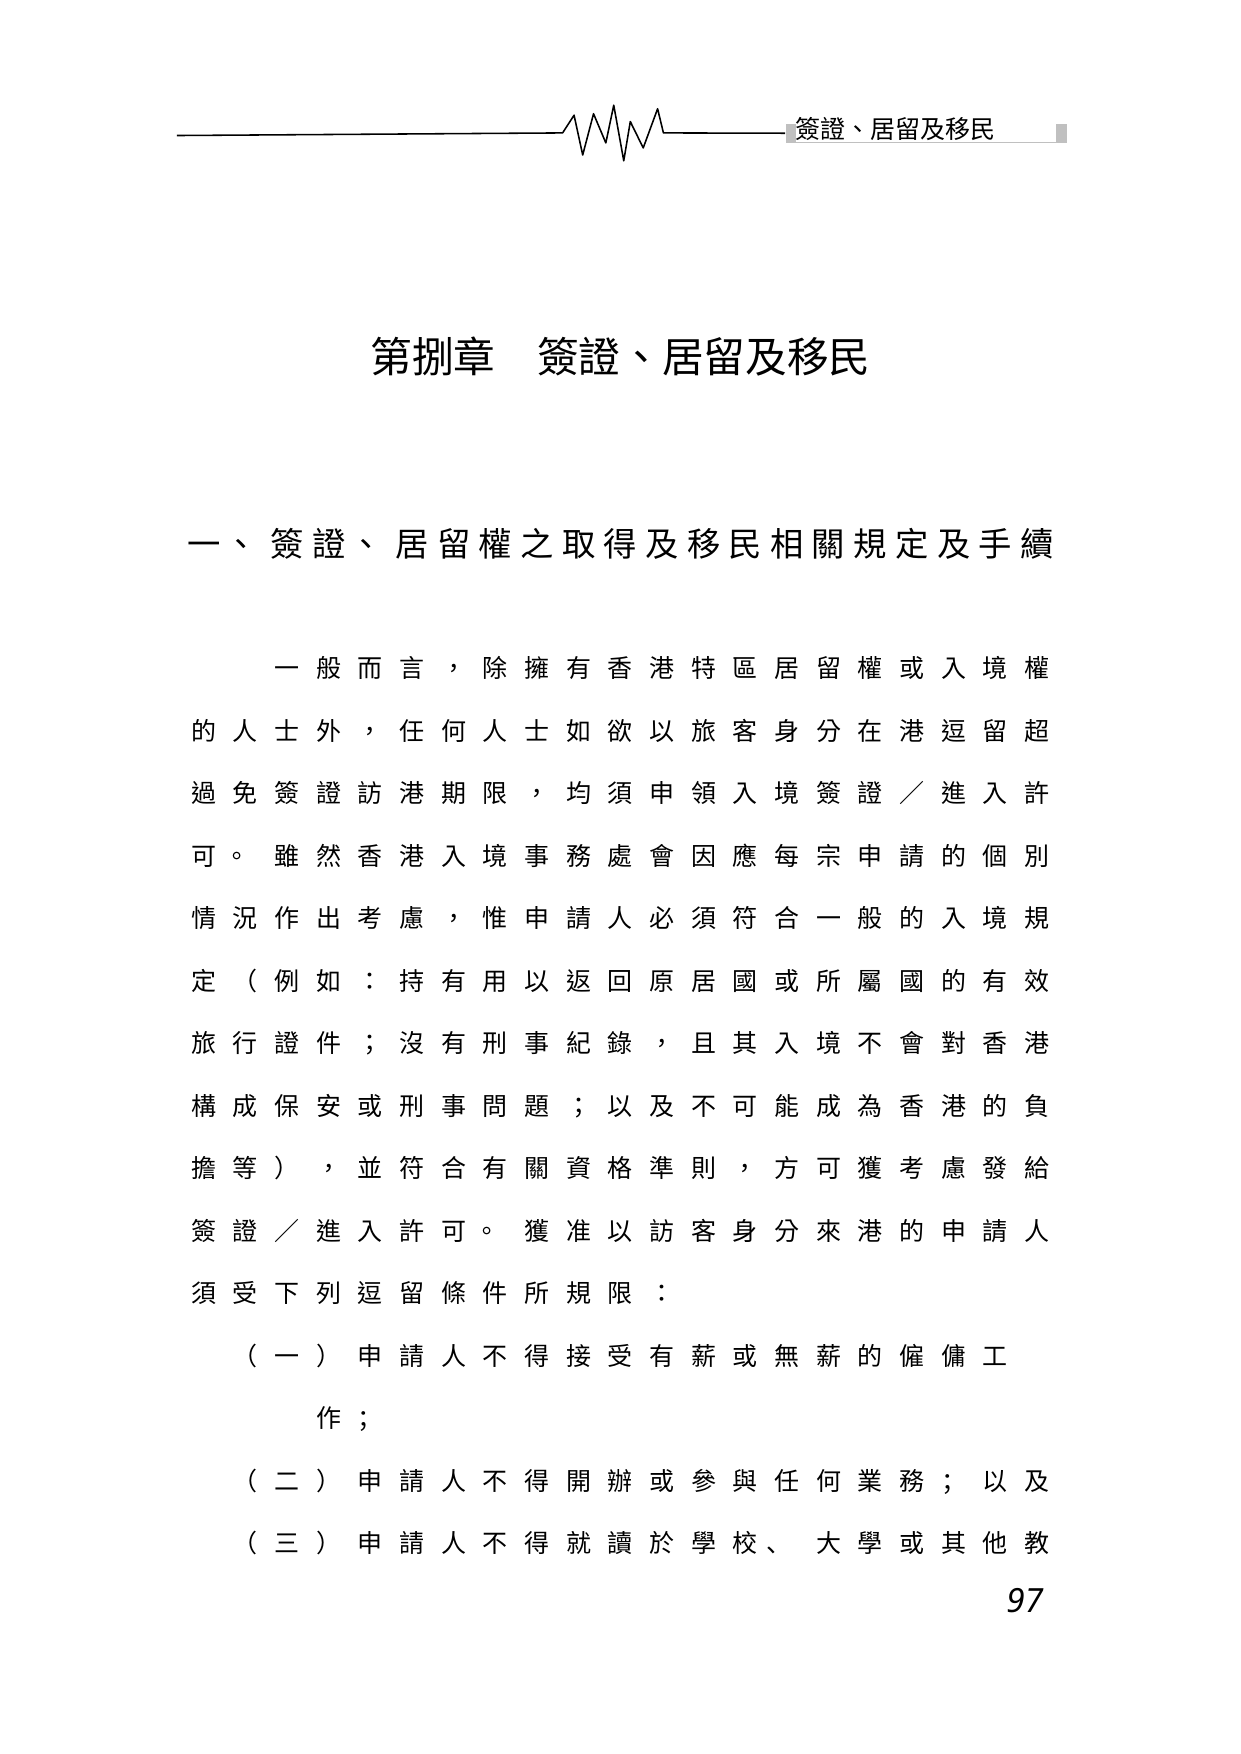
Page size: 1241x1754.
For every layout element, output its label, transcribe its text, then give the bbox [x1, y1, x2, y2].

text （一）申請人不得接受有薪或無薪的僱傭工作； [207, 1313, 1058, 1438]
text （三）申請人不得就讀於學校、大學或其他教 [207, 1500, 1058, 1563]
text 一般而言，除擁有香港特區居留權或入境權的人士外，任何人士如欲以旅客身分在港逗留超過免簽證訪港期限，均須申領入境簽證／進入許可。雖然香港入境事務處會因應每宗申請的個別情況作出考慮，惟申請人必須符合一般的入境規定（例如：持有用以返回原居國或所屬國的有效旅行證件；沒有刑事紀錄，且其入境不會對香港構成保安或刑事問題；以及不可能成為香港的負擔等），並符合有關資格準則，方可獲考慮發給簽證／進入許可。獲准以訪客身分來港的申請人須受下列逗留條件所規限： [183, 625, 1058, 1313]
text 一、簽證、居留權之取得及移民相關規定及手續 [183, 500, 1058, 563]
text （二）申請人不得開辦或參與任何業務；以及 [207, 1438, 1058, 1500]
text 第捌章 簽證、居留及移民 [183, 313, 1058, 375]
